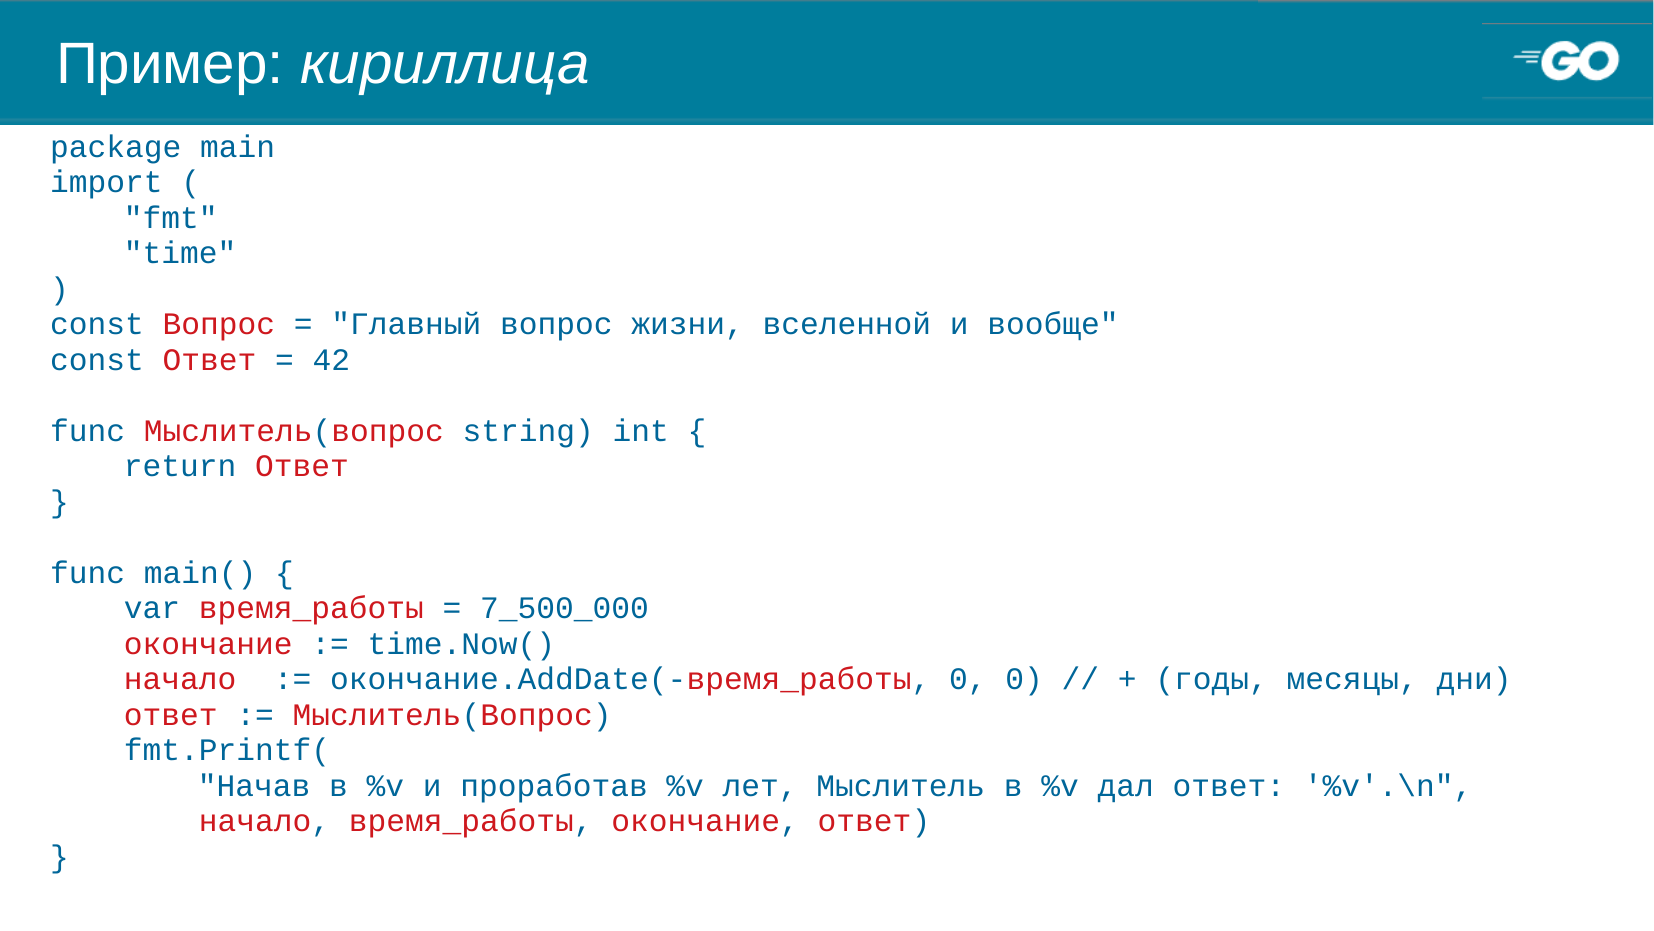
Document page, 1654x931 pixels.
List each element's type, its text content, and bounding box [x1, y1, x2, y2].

text_box Пример: кириллица [41, 23, 1495, 104]
text_box package main import ( "fmt" "time" ) const Вопрос = "Главный вопрос жизни, вселенной и вообще" const Ответ = 42 func Мыслитель(вопрос string) int { return Ответ } func main() { var время_работы = 7_500_000 окончание := time.Now() начало := окончание.AddDate(-время_работы, 0, 0) // + (годы, месяцы, дни) ответ := Мыслитель(Вопрос) fmt.Printf( "Начав в %v и проработав %v лет, Мыслитель в %v дал ответ: '%v'.\n", начало, время_работы, окончание, ответ) } [35, 124, 1619, 891]
picture [1542, 41, 1619, 81]
